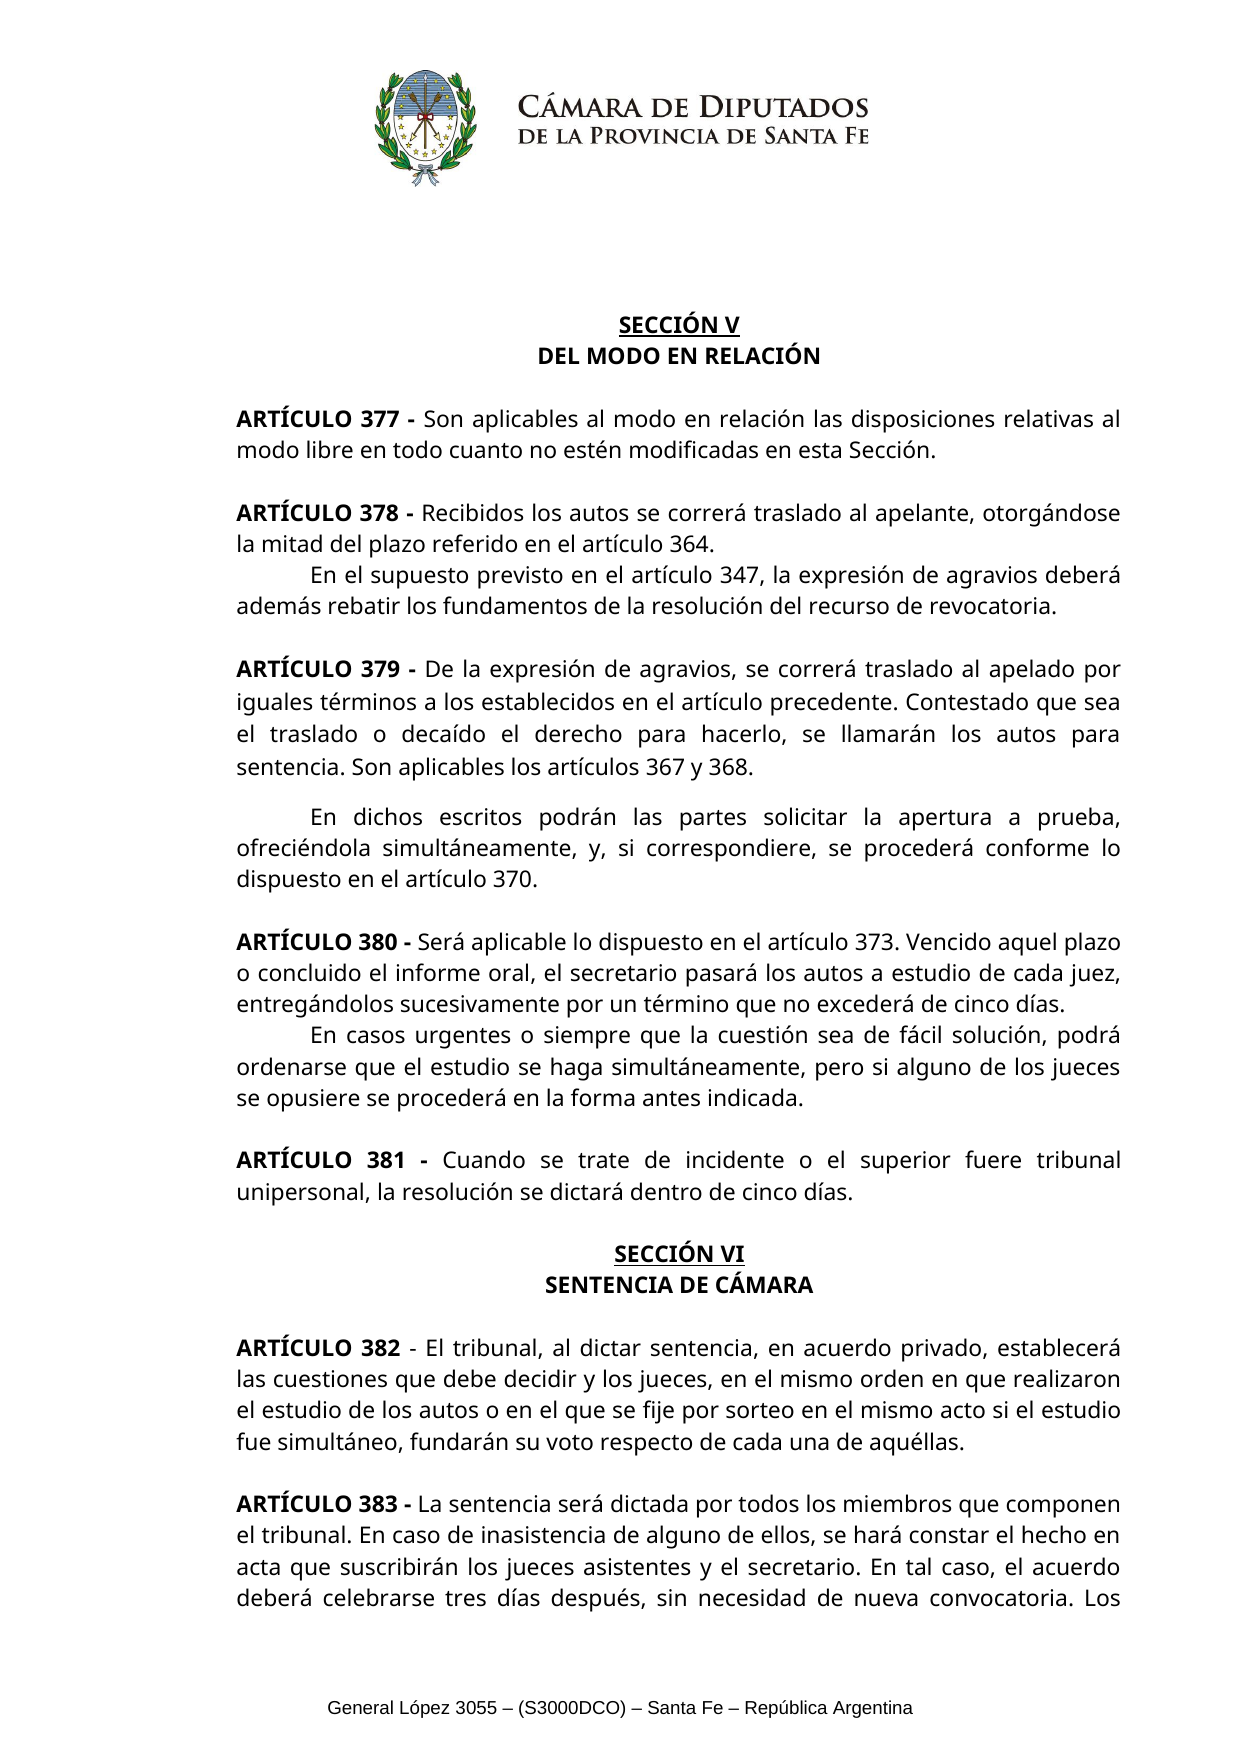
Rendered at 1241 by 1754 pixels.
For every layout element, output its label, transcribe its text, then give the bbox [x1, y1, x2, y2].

text En dichos escritos podrán las partes solicitar la apertura a prueba, ofreciéndola simultáneamente, y, si correspondiere, se procederá conforme lo dispuesto en el artículo 370. [236, 801, 1122, 894]
text ARTÍCULO 383 - La sentencia será dictada por todos los miembros que componen el tribunal. En caso de inasistencia de alguno de ellos, se hará constar el hecho en acta que suscribirán los jueces asistentes y el secretario. En tal caso, el acuerdo deberá celebrarse tres días después, sin necesidad de nueva convocatoria. Los [236, 1488, 1122, 1613]
text En casos urgentes o siempre que la cuestión sea de fácil solución, podrá ordenarse que el estudio se haga simultáneamente, pero si alguno de los jueces se opusiere se procederá en la forma antes indicada. [236, 1019, 1122, 1113]
text ARTÍCULO 379 - De la expresión de agravios, se correrá traslado al apelado por iguales términos a los establecidos en el artículo precedente. Contestado que sea el traslado o decaído el derecho para hacerlo, se llamarán los autos para sentencia. Son aplicables los artículos 367 y 368. [236, 653, 1122, 782]
text ARTÍCULO 380 - Será aplicable lo dispuesto en el artículo 373. Vencido aquel plazo o concluido el informe oral, el secretario pasará los autos a estudio de cada juez, entregándolos sucesivamente por un término que no excederá de cinco días. [236, 926, 1122, 1019]
text ARTÍCULO 378 - Recibidos los autos se correrá traslado al apelante, otorgándose la mitad del plazo referido en el artículo 364. [236, 496, 1122, 559]
picture [374, 70, 869, 191]
text SECCIÓN V DEL MODO EN RELACIÓN [236, 309, 1122, 371]
text En el supuesto previsto en el artículo 347, la expresión de agravios deberá además rebatir los fundamentos de la resolución del recurso de revocatoria. [236, 559, 1122, 621]
text SECCIÓN VI SENTENCIA DE CÁMARA [236, 1238, 1122, 1301]
text ARTÍCULO 382 - El tribunal, al dictar sentencia, en acuerdo privado, establecerá las cuestiones que debe decidir y los jueces, en el mismo orden en que realizaron el estudio de los autos o en el que se fije por sorteo en el mismo acto si el estudio fue simultáneo, fundarán su voto respecto de cada una de aquéllas. [236, 1332, 1122, 1457]
text ARTÍCULO 377 - Son aplicables al modo en relación las disposiciones relativas al modo libre en todo cuanto no estén modificadas en esta Sección. [236, 403, 1122, 465]
text ARTÍCULO 381 - Cuando se trate de incidente o el superior fuere tribunal unipersonal, la resolución se dictará dentro de cinco días. [236, 1144, 1122, 1207]
